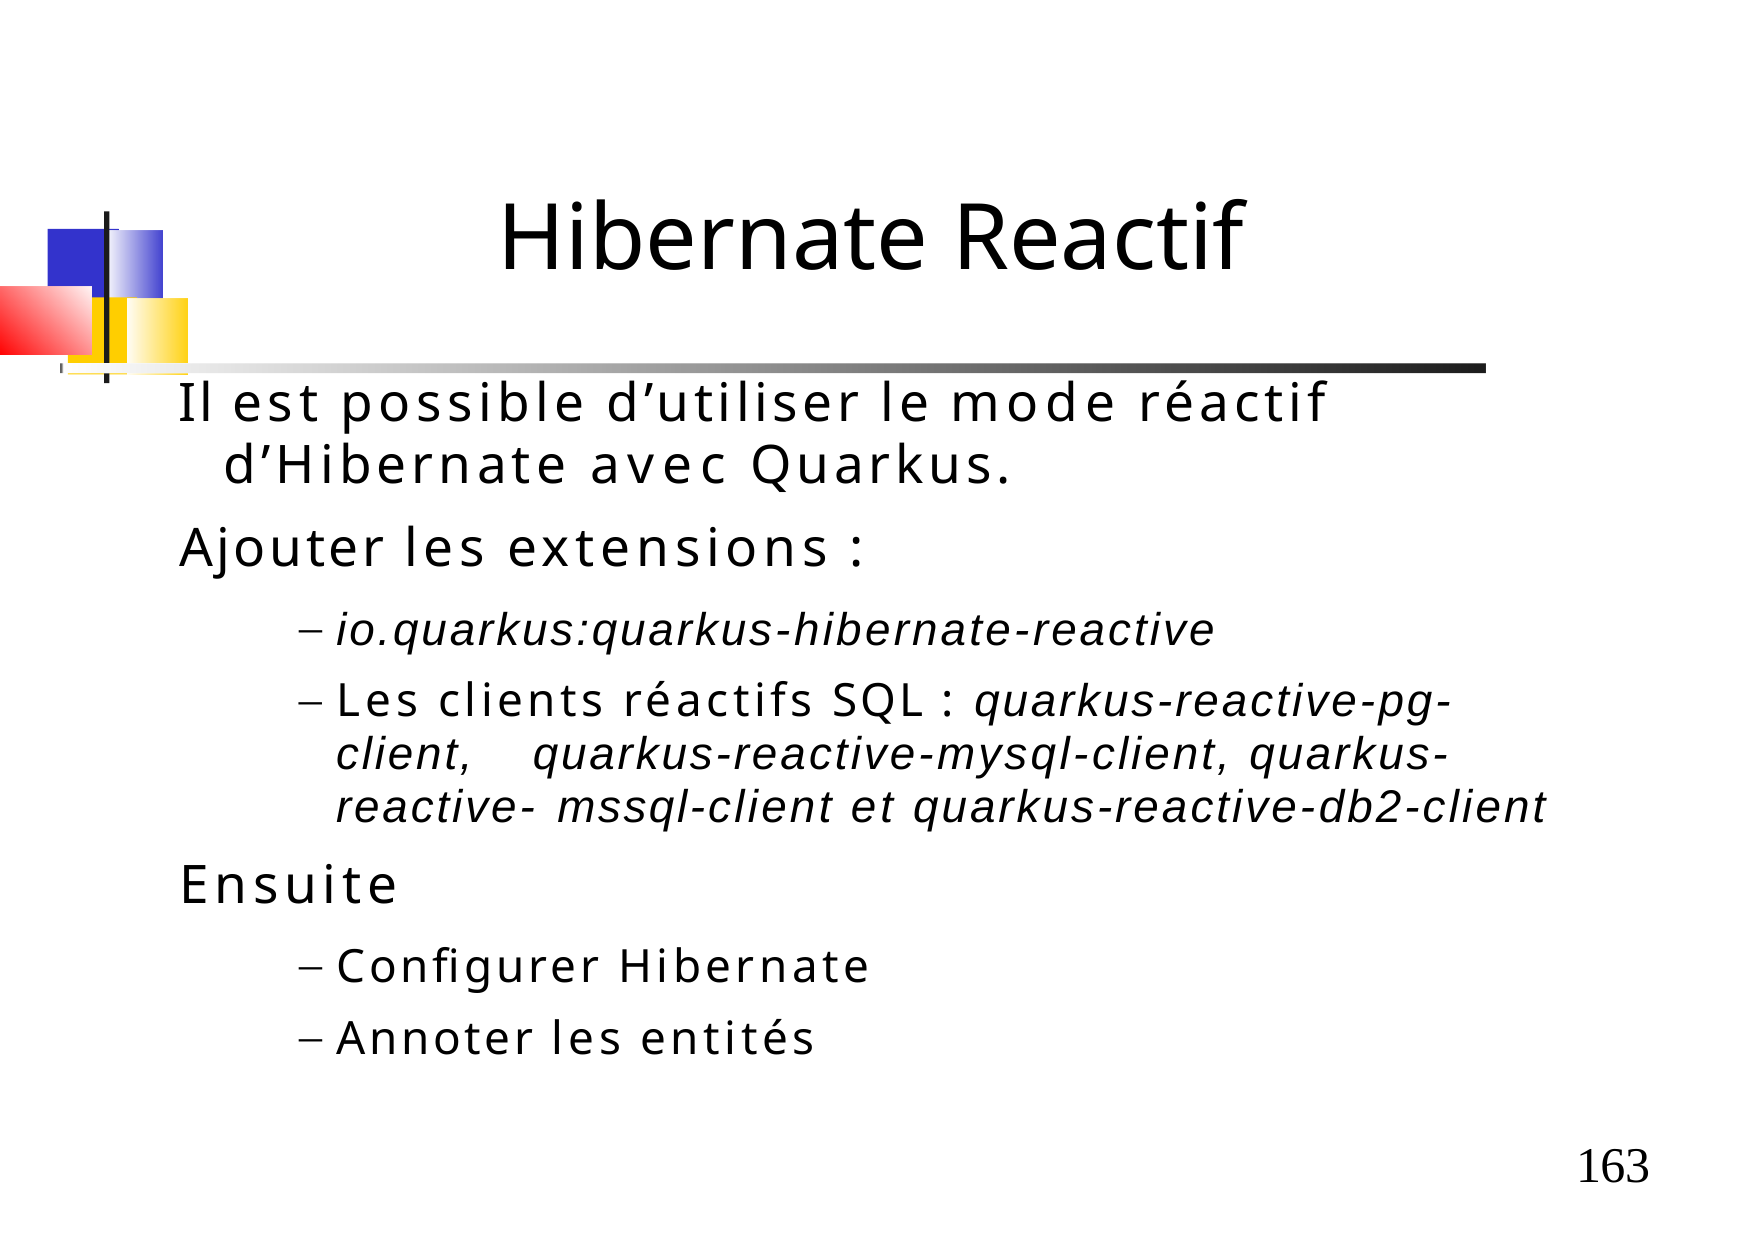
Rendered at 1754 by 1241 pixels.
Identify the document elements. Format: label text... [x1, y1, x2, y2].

picture [0, 285, 92, 355]
title Hibernate Reactif [179, 183, 1564, 393]
text_box Il est possible d’utiliser le mode réactif d’Hibernate avec Quarkus. Ajouter les extensions : io.quarkus:quarkus-hibernate-reactive Les clients réactifs SQL : quarkus-reactive-pg-client, quarkus-reactive-mysql-client, quarkus-reactive- mssql-client et quarkus-reactive-db2-client Ensuite Configurer Hibernate Annoter les entités [177, 364, 1552, 1064]
picture [60, 229, 179, 384]
slide_number 163 [1569, 1135, 1660, 1241]
